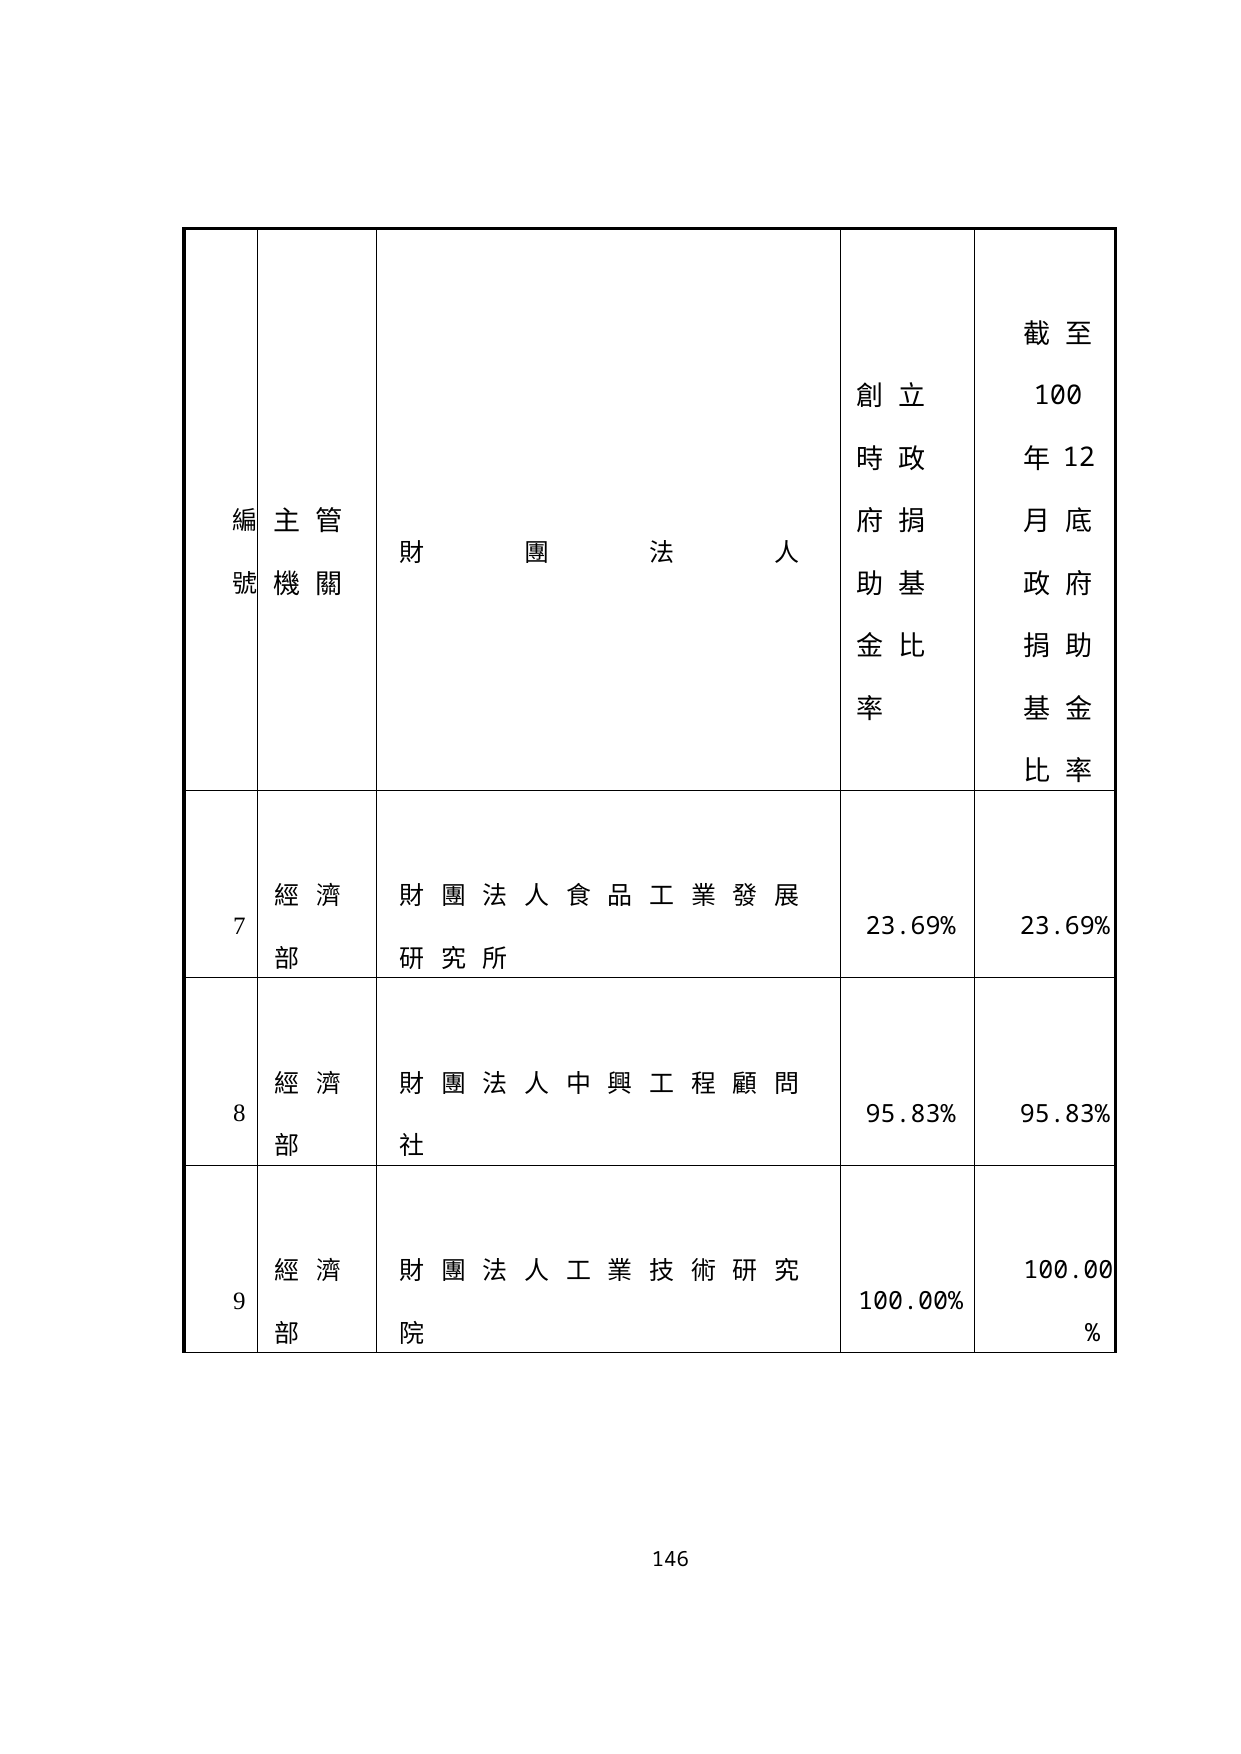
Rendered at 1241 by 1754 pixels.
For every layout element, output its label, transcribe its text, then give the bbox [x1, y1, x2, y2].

table_header 財 團 法 人 [377, 230, 840, 790]
table_cell 9 [186, 1166, 257, 1352]
table_cell 經濟部 [258, 978, 376, 1165]
table_header 主管機關 [258, 230, 376, 790]
table_header 創立時政府捐助基金比率 [841, 230, 974, 790]
table_cell 100.00% [841, 1166, 974, 1352]
table_header 編號 [186, 230, 257, 790]
table_cell 財團法人食品工業發展研究所 [377, 791, 840, 977]
table_cell 經濟部 [258, 791, 376, 977]
table_cell 95.83% [841, 978, 974, 1165]
table_cell 財團法人中興工程顧問社 [377, 978, 840, 1165]
table_cell 7 [186, 791, 257, 977]
table_cell 8 [186, 978, 257, 1165]
table_cell 23.69% [841, 791, 974, 977]
table_cell 100.00% [975, 1166, 1114, 1352]
table_cell 95.83% [975, 978, 1114, 1165]
table_cell 經濟部 [258, 1166, 376, 1352]
table_cell 財團法人工業技術研究院 [377, 1166, 840, 1352]
table_header 截至100年12月底政府捐助基金比率 [975, 230, 1114, 790]
table_cell 23.69% [975, 791, 1114, 977]
